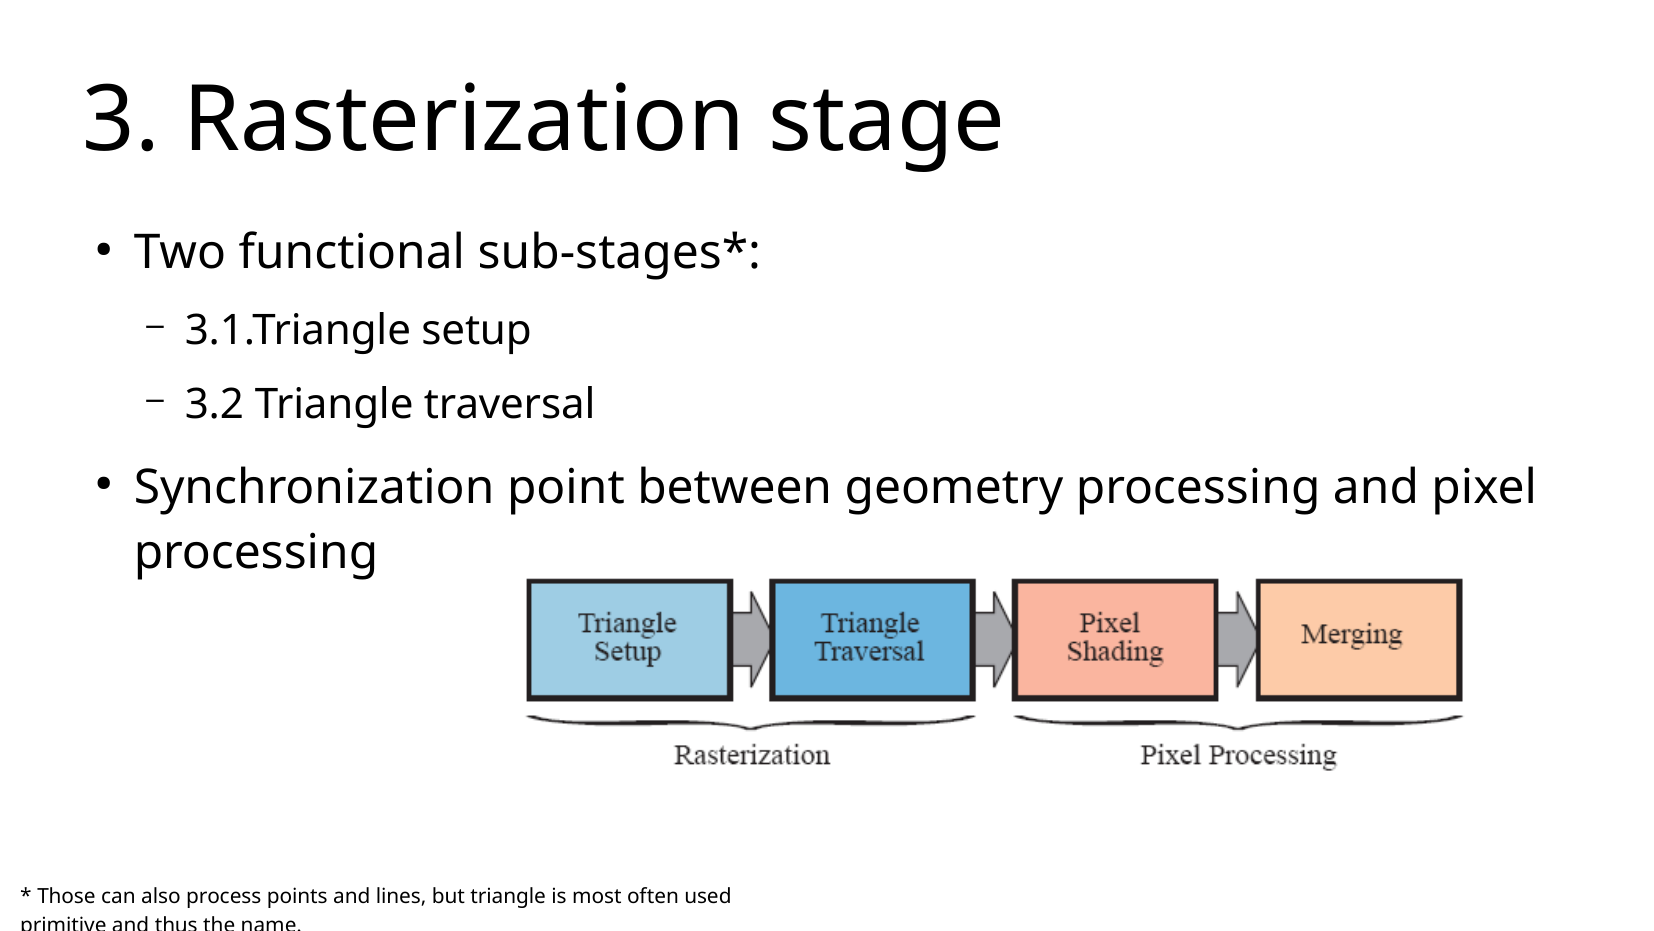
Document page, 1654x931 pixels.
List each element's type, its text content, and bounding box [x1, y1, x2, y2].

picture [480, 554, 1516, 796]
text_box * Those can also process points and lines, but triangle is most often used primitive and thus the name. [5, 874, 811, 916]
list Two functional sub-stages*: 3.1.Triangle setup 3.2 Triangle traversal Synchronization point between geometry processing and pixel processing [82, 217, 1571, 586]
title 3. Rasterization stage [82, 37, 1571, 193]
